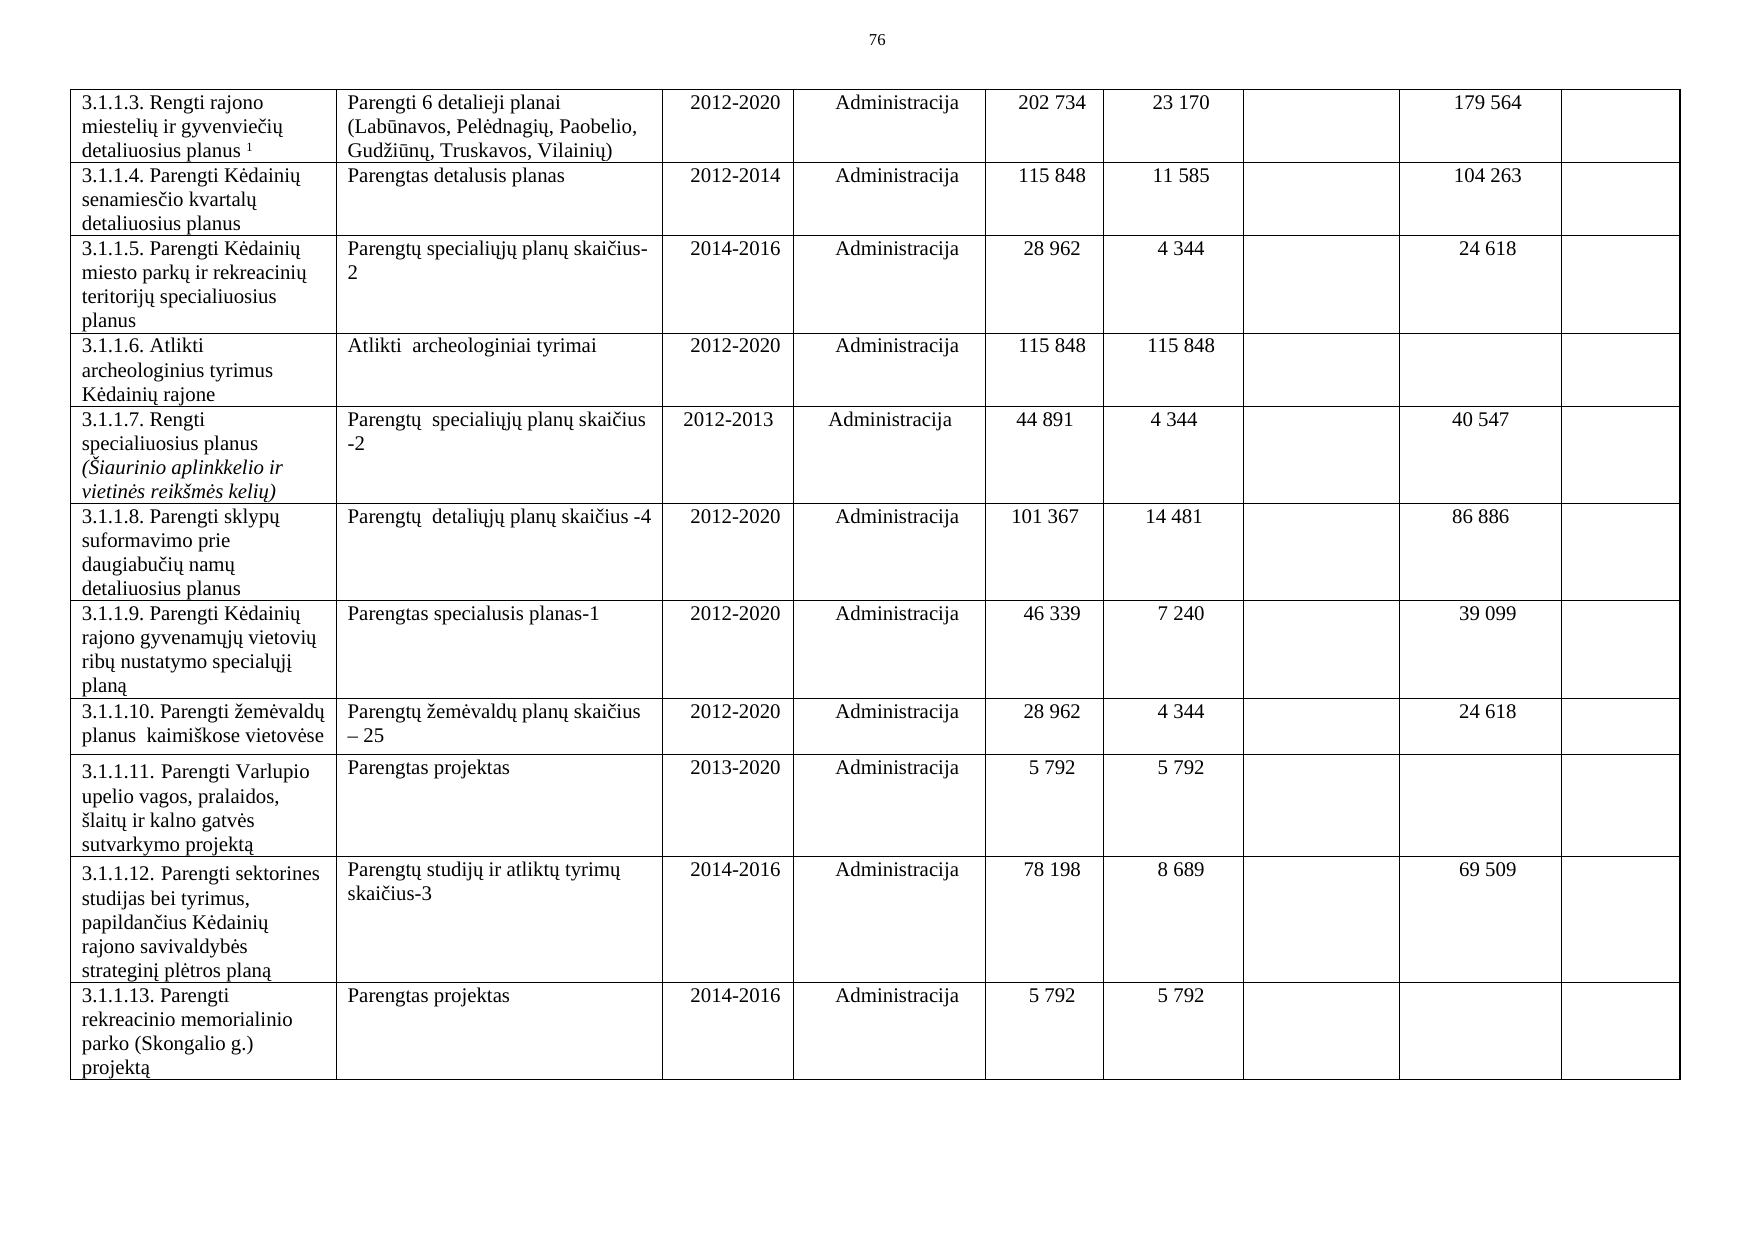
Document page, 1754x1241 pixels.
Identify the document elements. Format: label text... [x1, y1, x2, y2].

table_cell 39 099 [1400, 601, 1561, 697]
table_cell 3.1.1.12. Parengti sektorines studijas bei tyrimus, papildančius Kėdainių rajono savivaldybės strateginį plėtros planą [71, 857, 336, 982]
table_cell 179 564 [1400, 90, 1561, 162]
table_cell [1562, 755, 1679, 856]
table_cell Parengtų specialiųjų planų skaičius -2 [337, 407, 662, 503]
table_cell 101 367 [986, 504, 1103, 600]
table_cell 5 792 [986, 755, 1103, 856]
table_cell 4 344 [1104, 236, 1243, 332]
table_cell 3.1.1.6. Atlikti archeologinius tyrimus Kėdainių rajone [71, 334, 336, 406]
table_cell 28 962 [986, 236, 1103, 332]
table_cell [1562, 236, 1679, 332]
table_cell [1562, 163, 1679, 235]
table_cell 2012-2013 [663, 407, 793, 503]
table_cell 2012-2020 [663, 90, 793, 162]
table_cell [1562, 407, 1679, 503]
table_cell [1562, 983, 1679, 1079]
table_cell Administracija [794, 755, 985, 856]
table_cell 115 848 [1104, 334, 1243, 406]
table_cell 104 263 [1400, 163, 1561, 235]
table_cell 3.1.1.8. Parengti sklypų suformavimo prie daugiabučių namų detaliuosius planus [71, 504, 336, 600]
table_cell [1244, 983, 1399, 1079]
table_cell [1562, 334, 1679, 406]
table_cell 202 734 [986, 90, 1103, 162]
table_cell [1400, 755, 1561, 856]
table_cell 5 792 [986, 983, 1103, 1079]
table_cell [1244, 755, 1399, 856]
table_cell [1244, 601, 1399, 697]
table_cell 115 848 [986, 334, 1103, 406]
table_cell Parengtų studijų ir atliktų tyrimų skaičius-3 [337, 857, 662, 982]
table_cell [1562, 90, 1679, 162]
table_cell [1400, 334, 1561, 406]
table_cell 5 792 [1104, 755, 1243, 856]
table_cell [1562, 699, 1679, 754]
table_cell 7 240 [1104, 601, 1243, 697]
table_cell 4 344 [1104, 407, 1243, 503]
table_cell 2014-2016 [663, 857, 793, 982]
table_cell [1244, 90, 1399, 162]
table_cell Administracija [794, 334, 985, 406]
table_cell 3.1.1.10. Parengti žemėvaldų planus kaimiškose vietovėse [71, 699, 336, 754]
table_cell 2014-2016 [663, 236, 793, 332]
table_cell [1244, 407, 1399, 503]
table_cell [1400, 983, 1561, 1079]
table_cell 78 198 [986, 857, 1103, 982]
table_cell Administracija [794, 983, 985, 1079]
table_cell 24 618 [1400, 699, 1561, 754]
table_cell 3.1.1.9. Parengti Kėdainių rajono gyvenamųjų vietovių ribų nustatymo specialųjį planą [71, 601, 336, 697]
table_cell 3.1.1.13. Parengti rekreacinio memorialinio parko (Skongalio g.) projektą [71, 983, 336, 1079]
table_cell 2012-2020 [663, 699, 793, 754]
table_cell Parengtas projektas [337, 983, 662, 1079]
table_cell 3.1.1.5. Parengti Kėdainių miesto parkų ir rekreacinių teritorijų specialiuosius planus [71, 236, 336, 332]
table_cell Administracija [794, 504, 985, 600]
table_cell Atlikti archeologiniai tyrimai [337, 334, 662, 406]
table_cell 3.1.1.3. Rengti rajono miestelių ir gyvenviečių detaliuosius planus 1 [71, 90, 336, 162]
table_cell 69 509 [1400, 857, 1561, 982]
table_cell Parengti 6 detalieji planai (Labūnavos, Pelėdnagių, Paobelio, Gudžiūnų, Truskavos, Vilainių) [337, 90, 662, 162]
table_cell [1244, 163, 1399, 235]
table_cell Administracija [794, 163, 985, 235]
table_cell [1562, 601, 1679, 697]
table_cell 3.1.1.11. Parengti Varlupio upelio vagos, pralaidos, šlaitų ir kalno gatvės sutvarkymo projektą [71, 755, 336, 856]
table_cell [1244, 699, 1399, 754]
table_cell Administracija [794, 699, 985, 754]
table_cell Parengtas specialusis planas-1 [337, 601, 662, 697]
table_cell [1244, 334, 1399, 406]
table_cell 2012-2020 [663, 334, 793, 406]
table_cell 4 344 [1104, 699, 1243, 754]
table_cell Parengtų žemėvaldų planų skaičius – 25 [337, 699, 662, 754]
table_cell 8 689 [1104, 857, 1243, 982]
table_cell 115 848 [986, 163, 1103, 235]
table_cell 3.1.1.4. Parengti Kėdainių senamiesčio kvartalų detaliuosius planus [71, 163, 336, 235]
table_cell [1562, 504, 1679, 600]
table_cell 2012-2020 [663, 504, 793, 600]
table_cell [1562, 857, 1679, 982]
table_cell Administracija [794, 236, 985, 332]
table_cell 40 547 [1400, 407, 1561, 503]
table_cell [1244, 857, 1399, 982]
table_cell 5 792 [1104, 983, 1243, 1079]
table_cell 2014-2016 [663, 983, 793, 1079]
table_cell 46 339 [986, 601, 1103, 697]
table_cell Administracija [794, 857, 985, 982]
table_cell 2012-2014 [663, 163, 793, 235]
table_cell 2013-2020 [663, 755, 793, 856]
table_cell Administracija [794, 407, 985, 503]
table_cell 24 618 [1400, 236, 1561, 332]
table_cell 44 891 [986, 407, 1103, 503]
table_cell Administracija [794, 90, 985, 162]
table_cell Parengtas detalusis planas [337, 163, 662, 235]
table_cell 28 962 [986, 699, 1103, 754]
table_cell Parengtas projektas [337, 755, 662, 856]
table_cell 11 585 [1104, 163, 1243, 235]
table_cell 2012-2020 [663, 601, 793, 697]
table_cell 23 170 [1104, 90, 1243, 162]
table_cell Parengtų specialiųjų planų skaičius-2 [337, 236, 662, 332]
table_cell Administracija [794, 601, 985, 697]
table_cell 86 886 [1400, 504, 1561, 600]
table_cell [1244, 504, 1399, 600]
table_cell 3.1.1.7. Rengti specialiuosius planus (Šiaurinio aplinkkelio ir vietinės reikšmės kelių) [71, 407, 336, 503]
table_cell 14 481 [1104, 504, 1243, 600]
table_cell Parengtų detaliųjų planų skaičius -4 [337, 504, 662, 600]
table_cell [1244, 236, 1399, 332]
